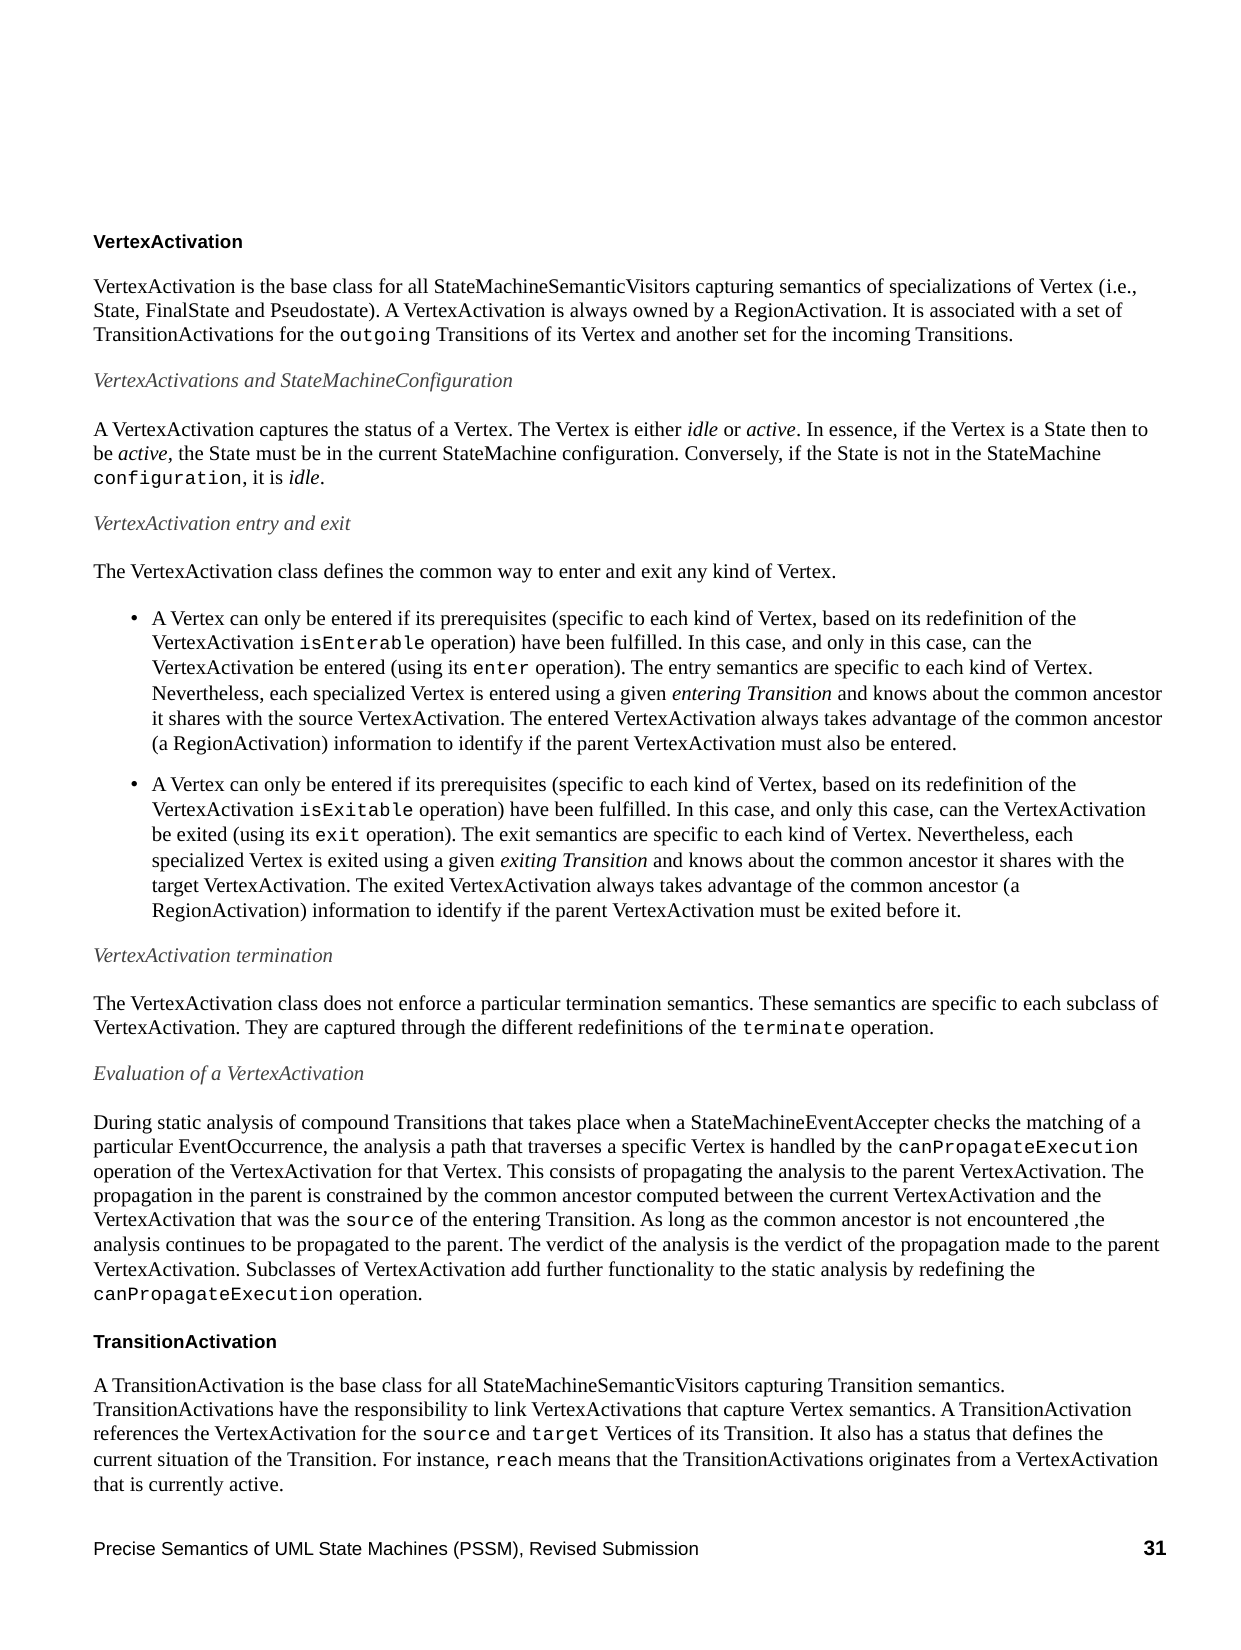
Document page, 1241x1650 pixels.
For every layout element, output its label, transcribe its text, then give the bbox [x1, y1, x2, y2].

subtitle VertexActivation entry and exit [93, 511, 1164, 535]
subtitle TransitionActivation [93, 1331, 1164, 1352]
text The VertexActivation class does not enforce a particular termination semantics. These semantics are specific to each subclass of VertexActivation. They are captured through the different redefinitions of the terminate operation. [93, 991, 1164, 1040]
text The VertexActivation class defines the common way to enter and exit any kind of Vertex. [93, 559, 1164, 583]
subtitle Evaluation of a VertexActivation [93, 1061, 1164, 1085]
text A VertexActivation captures the status of a Vertex. The Vertex is either idle or active. In essence, if the Vertex is a State then to be active, the State must be in the current StateMachine configuration. Conversely, if the State is not in the StateMachine configuration, it is idle. [93, 417, 1164, 490]
list A Vertex can only be entered if its prerequisites (specific to each kind of Vertex, based on its redefinition of the VertexActivation isEnterable operation) have been fulfilled. In this case, and only in this case, can the VertexActivation be entered (using its enter operation). The entry semantics are specific to each kind of Vertex. Nevertheless, each specialized Vertex is entered using a given entering Transition and knows about the common ancestor it shares with the source VertexActivation. The entered VertexActivation always takes advantage of the common ancestor (a RegionActivation) information to identify if the parent VertexActivation must also be entered. [131, 604, 1164, 755]
text VertexActivation is the base class for all StateMachineSemanticVisitors capturing semantics of specializations of Vertex (i.e., State, FinalState and Pseudostate). A VertexActivation is always owned by a RegionActivation. It is associated with a set of TransitionActivations for the outgoing Transitions of its Vertex and another set for the incoming Transitions. [93, 274, 1164, 347]
subtitle VertexActivation [93, 231, 1164, 253]
list A Vertex can only be entered if its prerequisites (specific to each kind of Vertex, based on its redefinition of the VertexActivation isExitable operation) have been fulfilled. In this case, and only this case, can the VertexActivation be exited (using its exit operation). The exit semantics are specific to each kind of Vertex. Nevertheless, each specialized Vertex is exited using a given exiting Transition and knows about the common ancestor it shares with the target VertexActivation. The exited VertexActivation always takes advantage of the common ancestor (a RegionActivation) information to identify if the parent VertexActivation must be exited before it. [131, 771, 1164, 922]
text During static analysis of compound Transitions that takes place when a StateMachineEventAccepter checks the matching of a particular EventOccurrence, the analysis a path that traverses a specific Vertex is handled by the canPropagateExecution operation of the VertexActivation for that Vertex. This consists of propagating the analysis to the parent VertexActivation. The propagation in the parent is constrained by the common ancestor computed between the current VertexActivation and the VertexActivation that was the source of the entering Transition. As long as the common ancestor is not encountered ,the analysis continues to be propagated to the parent. The verdict of the analysis is the verdict of the propagation made to the parent VertexActivation. Subclasses of VertexActivation add further functionality to the static analysis by redefining the canPropagateExecution operation. [93, 1110, 1164, 1306]
subtitle VertexActivations and StateMachineConfiguration [93, 368, 1164, 392]
text A TransitionActivation is the base class for all StateMachineSemanticVisitors capturing Transition semantics. TransitionActivations have the responsibility to link VertexActivations that capture Vertex semantics. A TransitionActivation references the VertexActivation for the source and target Vertices of its Transition. It also has a status that defines the current situation of the Transition. For instance, reach means that the TransitionActivations originates from a VertexActivation that is currently active. [93, 1373, 1164, 1496]
subtitle VertexActivation termination [93, 942, 1164, 967]
